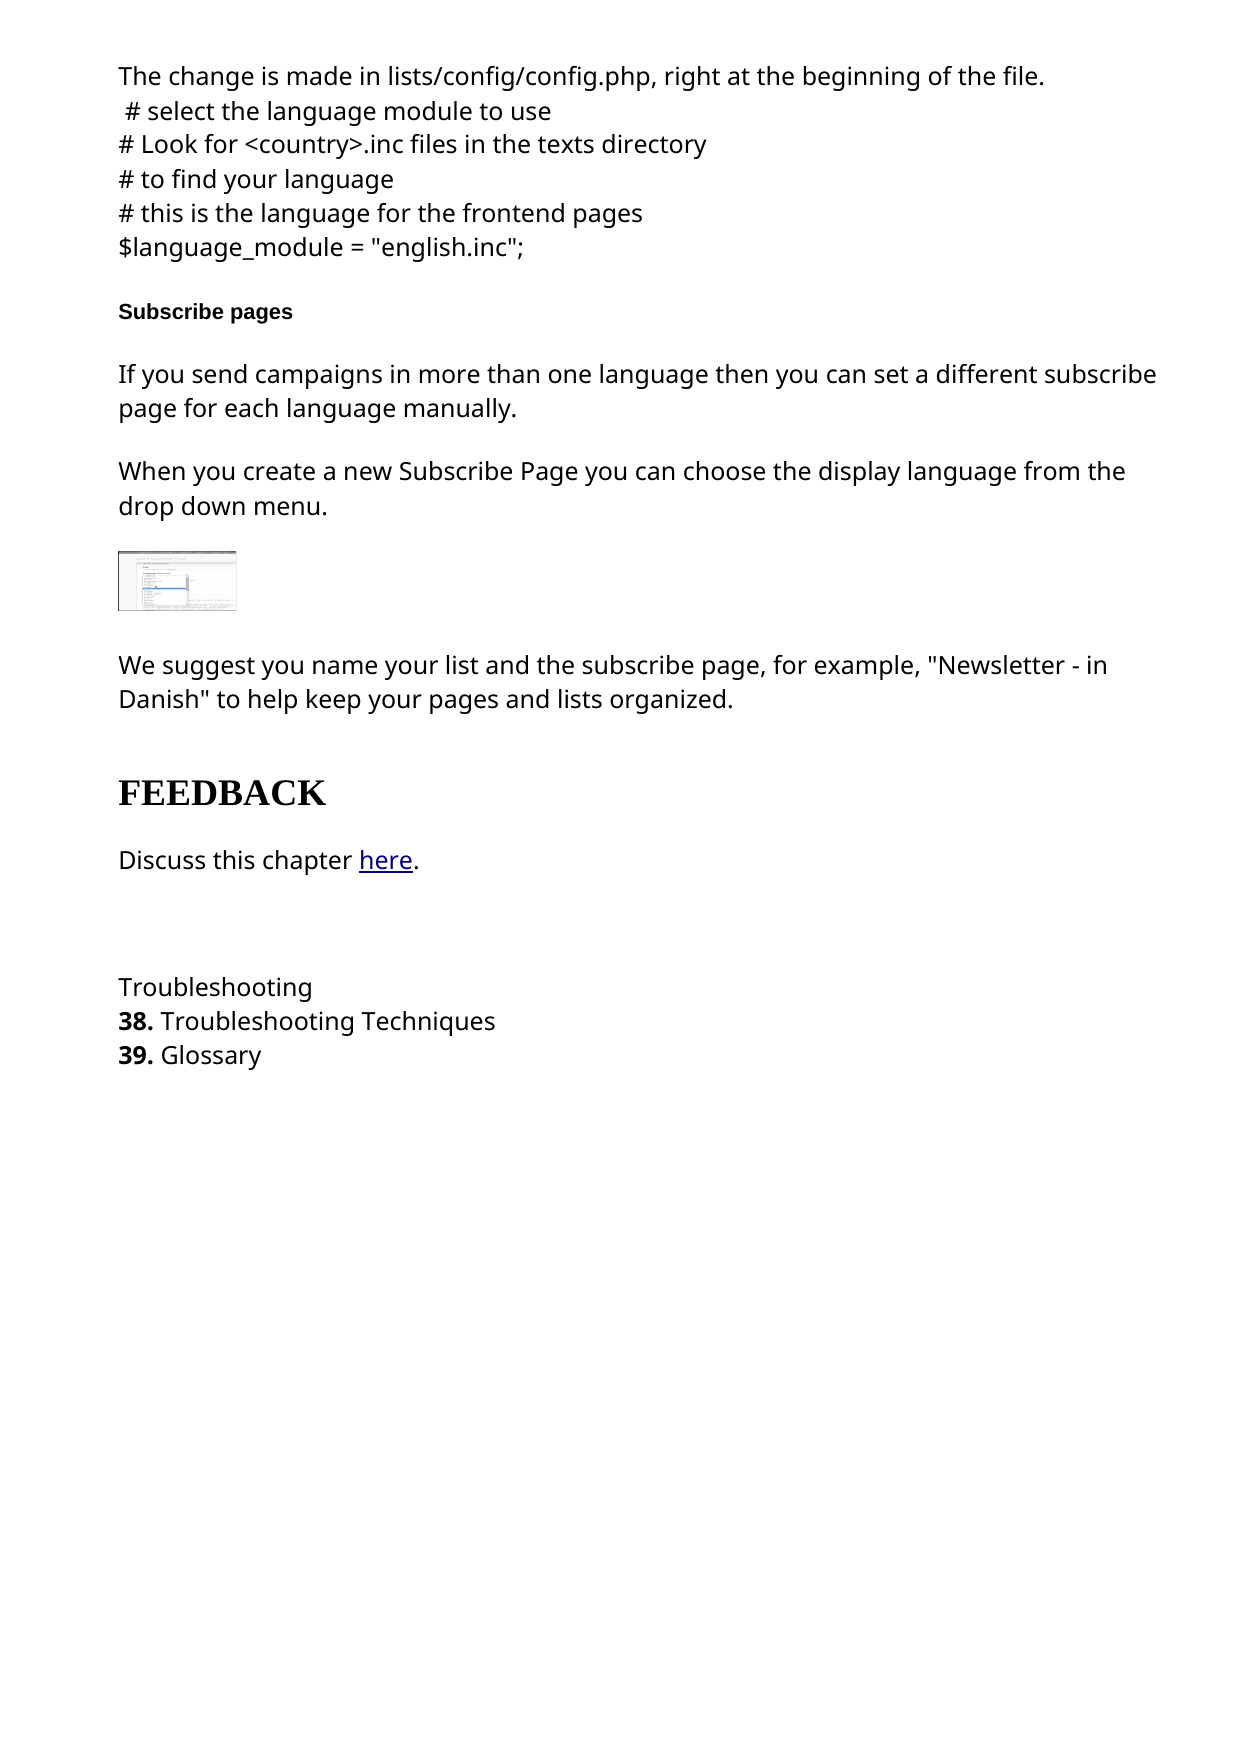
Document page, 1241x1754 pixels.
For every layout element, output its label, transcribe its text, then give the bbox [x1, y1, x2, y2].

subtitle Feedback [118, 770, 1181, 813]
text Troubleshooting [118, 970, 1181, 1004]
picture [118, 551, 237, 611]
text Discuss this chapter here. [118, 843, 1181, 877]
text The change is made in lists/config/config.php, right at the beginning of the file. # select the language module to use # Look for <country>.inc files in the texts directory # to find your language # this is the language for the frontend pages $language_module = "english.inc"; [118, 59, 1181, 263]
text 39. Glossary [118, 1038, 1181, 1072]
text When you create a new Subscribe Page you can choose the display language from the drop down menu. [118, 454, 1181, 522]
text If you send campaigns in more than one language then you can set a different subscribe page for each language manually. [118, 356, 1181, 424]
text We suggest you name your list and the subscribe page, for example, "Newsletter - in Danish" to help keep your pages and lists organized. [118, 647, 1181, 716]
text Subscribe pages [118, 293, 1181, 327]
text 38. Troubleshooting Techniques [118, 1004, 1181, 1038]
